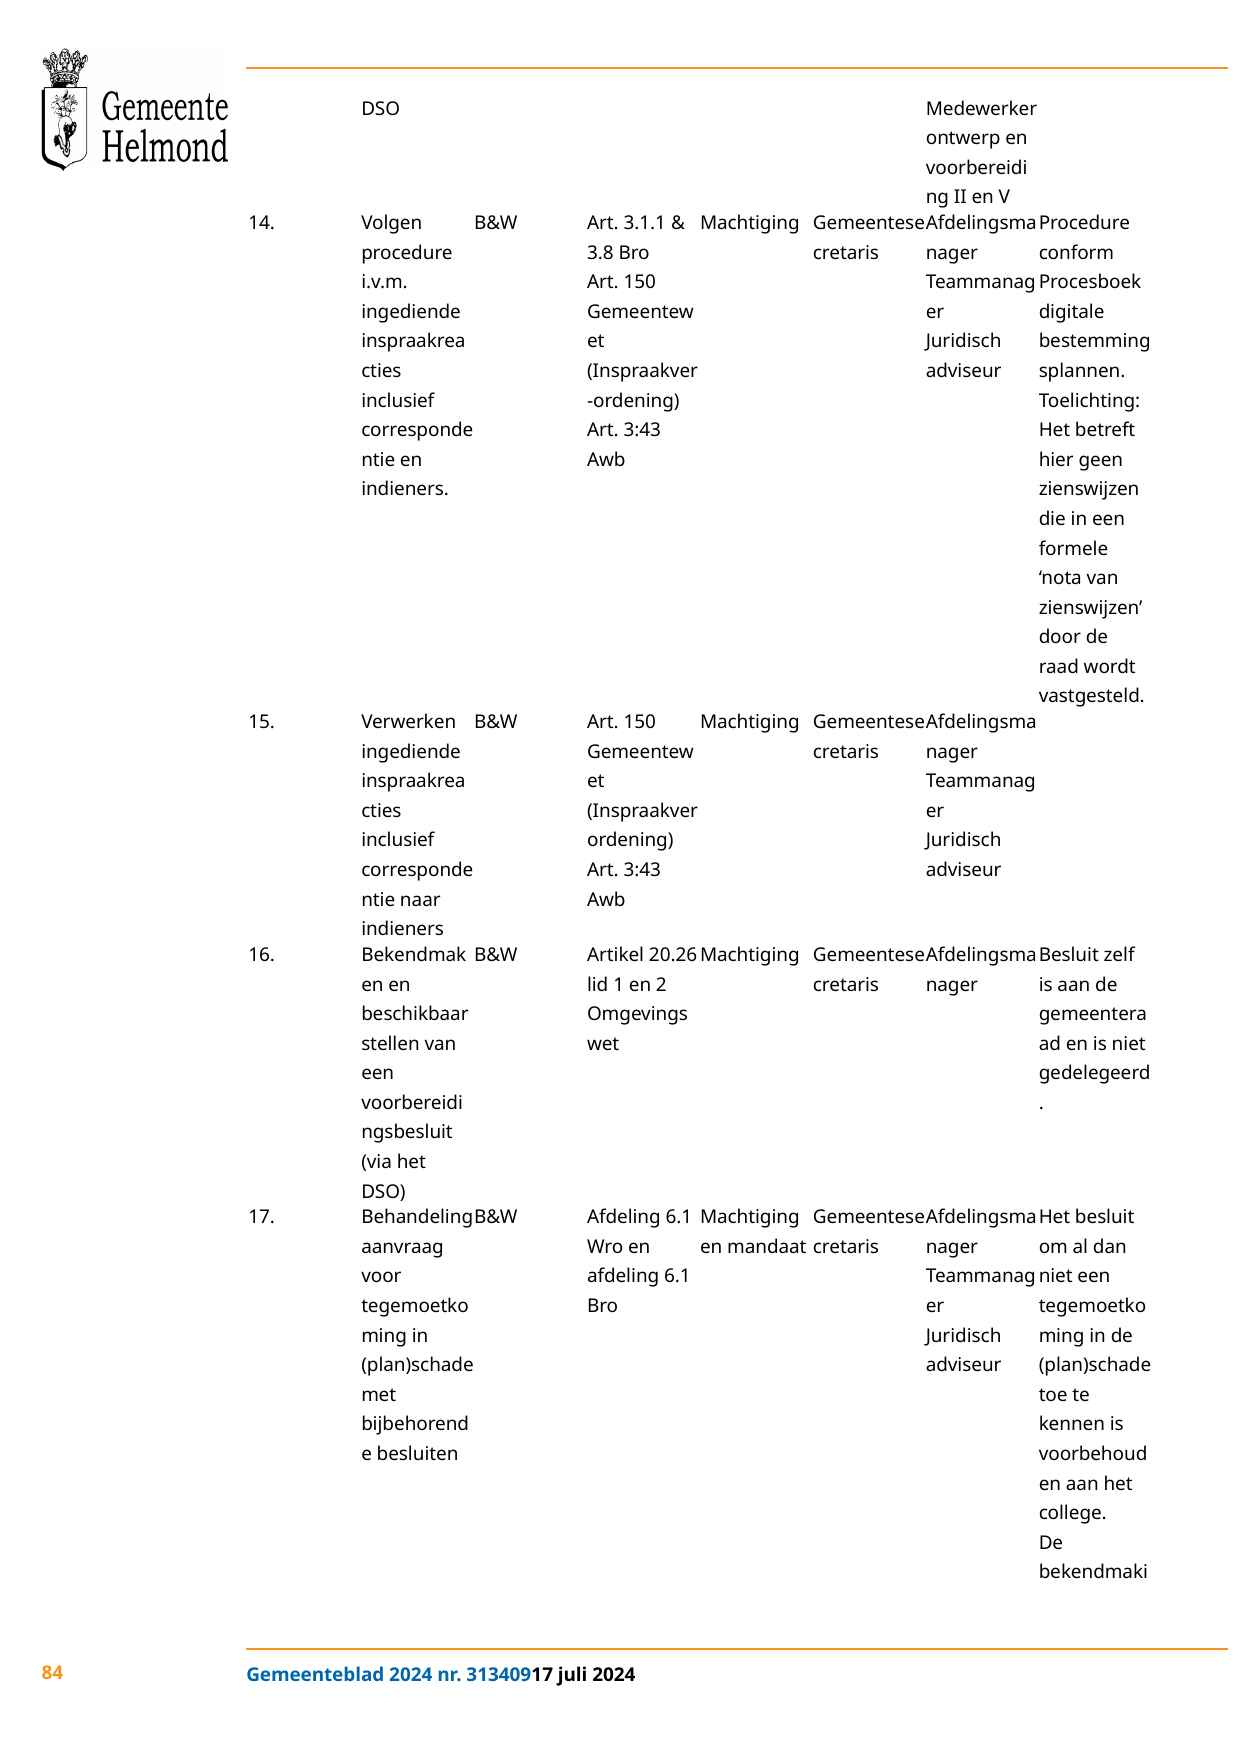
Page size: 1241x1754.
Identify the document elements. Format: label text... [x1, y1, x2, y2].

table_cell Artikel 20.26 lid 1 en 2 Omgevingswet [587, 941, 700, 1203]
table_cell Bekendmaken en beschikbaar stellen van een voorbereidingsbesluit (via het DSO) [361, 941, 474, 1203]
table_cell Gemeentesecretaris [813, 708, 926, 941]
table_cell DSO [361, 95, 474, 209]
table_cell Besluit zelf is aan de gemeenteraad en is niet gedelegeerd. [1039, 941, 1152, 1203]
table_cell Afdelingsmanager [926, 941, 1038, 1203]
table_cell 17. [248, 1204, 361, 1584]
table_cell Machtiging [700, 708, 813, 941]
table_cell Behandeling aanvraag voor tegemoetkoming in (plan)schade met bijbehorende besluiten [361, 1204, 474, 1584]
table_cell Het besluit om al dan niet een tegemoetkoming in de (plan)schade toe te kennen is voorbehouden aan het college. De bekendmaki [1039, 1204, 1152, 1584]
table_cell B&W [474, 209, 587, 708]
picture [41, 47, 231, 172]
table_cell Medewerker ontwerp en voorbereiding II en V [926, 95, 1038, 209]
table_cell [248, 95, 361, 209]
table_cell Afdelingsmanager Teammanager Juridisch adviseur [926, 1204, 1038, 1584]
table_cell Art. 150 Gemeentewet (Inspraakverordening) Art. 3:43 Awb [587, 708, 700, 941]
table_cell [1039, 708, 1152, 941]
table_cell [813, 95, 926, 209]
table_cell Machtiging [700, 209, 813, 708]
table_cell 14. [248, 209, 361, 708]
table_cell Gemeentesecretaris [813, 941, 926, 1203]
table_cell Machtiging en mandaat [700, 1204, 813, 1584]
table_cell Art. 3.1.1 & 3.8 Bro Art. 150 Gemeentewet (Inspraakver-ordening) Art. 3:43 Awb [587, 209, 700, 708]
table_cell 16. [248, 941, 361, 1203]
table_cell B&W [474, 708, 587, 941]
table_cell Afdeling 6.1 Wro en afdeling 6.1 Bro [587, 1204, 700, 1584]
table_cell [700, 95, 813, 209]
table_cell Volgen procedure i.v.m. ingediende inspraakreacties inclusief correspondentie en indieners. [361, 209, 474, 708]
table_cell [1039, 95, 1152, 209]
table_cell Verwerken ingediende inspraakreacties inclusief correspondentie naar indieners [361, 708, 474, 941]
table_cell Machtiging [700, 941, 813, 1203]
table_cell Afdelingsmanager Teammanager Juridisch adviseur [926, 209, 1038, 708]
table_cell B&W [474, 1204, 587, 1584]
table_cell [587, 95, 700, 209]
table_cell B&W [474, 941, 587, 1203]
table_cell Afdelingsmanager Teammanager Juridisch adviseur [926, 708, 1038, 941]
table_cell Gemeentesecretaris [813, 1204, 926, 1584]
table_cell 15. [248, 708, 361, 941]
table_cell [474, 95, 587, 209]
table_cell Gemeentesecretaris [813, 209, 926, 708]
table_cell Procedure conform Procesboek digitale bestemmingsplannen. Toelichting: Het betreft hier geen zienswijzen die in een formele ‘nota van zienswijzen’ door de raad wordt vastgesteld. [1039, 209, 1152, 708]
